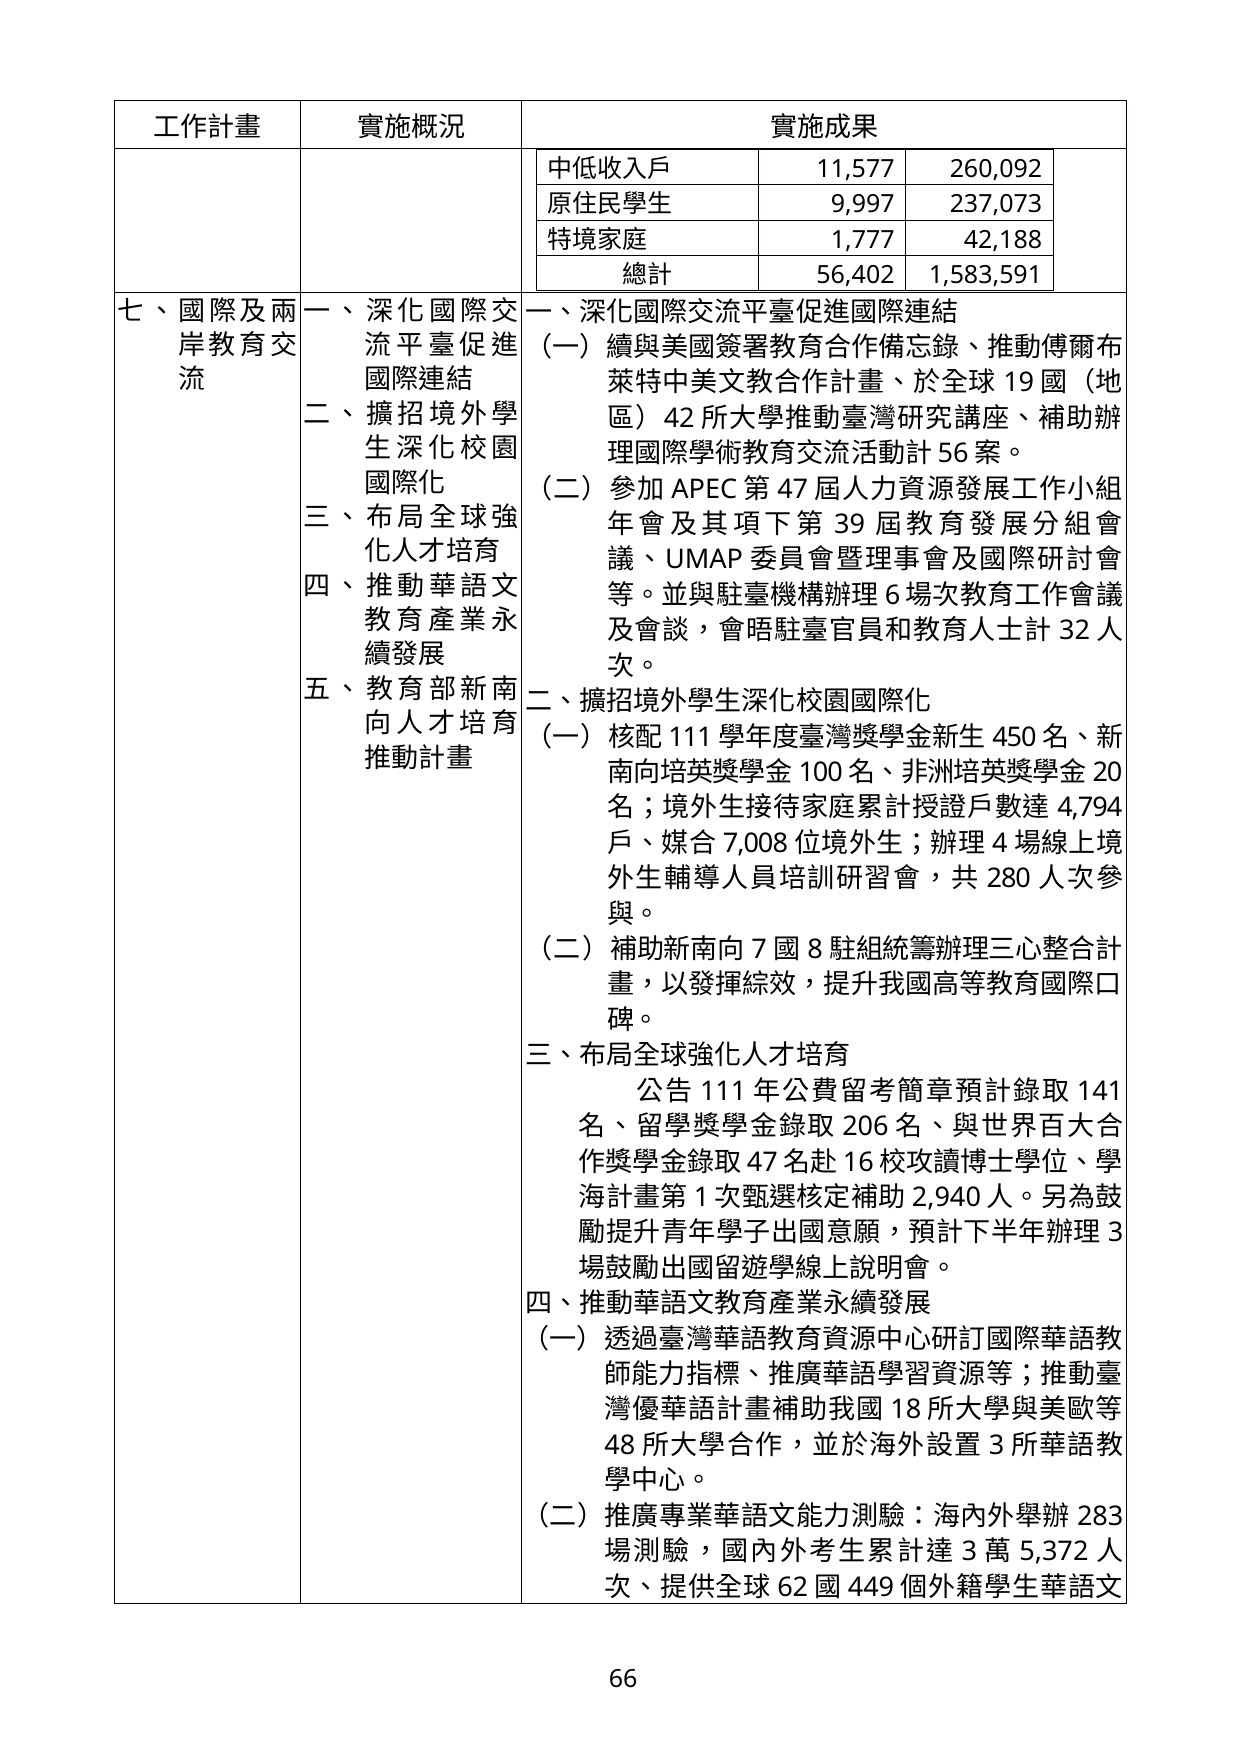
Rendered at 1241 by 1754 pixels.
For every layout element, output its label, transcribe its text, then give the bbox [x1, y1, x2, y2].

table_cell 特境家庭 [537, 221, 758, 255]
table_cell [301, 149, 521, 292]
table_cell 七、國際及兩岸教育交流 [115, 293, 300, 1603]
table_cell 原住民學生 [537, 185, 758, 219]
table_cell 11,577 [759, 150, 905, 184]
table_cell 1,777 [759, 221, 905, 255]
table_cell 56,402 [759, 256, 905, 290]
table_cell [522, 149, 1126, 292]
table_cell 中低收入戶 [537, 150, 758, 184]
table_cell 260,092 [906, 150, 1053, 184]
table_cell 一、深化國際交流平臺促進國際連結 （一）續與美國簽署教育合作備忘錄、推動傅爾布萊特中美文教合作計畫、於全球19國（地區）42所大學推動臺灣研究講座、補助辦理國際學術教育交流活動計56案。 （二）參加APEC第47屆人力資源發展工作小組年會及其項下第39屆教育發展分組會議、UMAP委員會暨理事會及國際研討會等。並與駐臺機構辦理6場次教育工作會議及會談，會晤駐臺官員和教育人士計32人次。 二、擴招境外學生深化校園國際化 （一）核配111學年度臺灣獎學金新生450名、新南向培英獎學金100名、非洲培英獎學金20名；境外生接待家庭累計授證戶數達4,794戶、媒合7,008位境外生；辦理4場線上境外生輔導人員培訓研習會，共280人次參與。 （二）補助新南向7國8駐組統籌辦理三心整合計畫，以發揮綜效，提升我國高等教育國際口碑。 三、布局全球強化人才培育 公告111年公費留考簡章預計錄取141名、留學獎學金錄取206名、與世界百大合作獎學金錄取47名赴16校攻讀博士學位、學海計畫第1次甄選核定補助2,940人。另為鼓勵提升青年學子出國意願，預計下半年辦理3場鼓勵出國留遊學線上說明會。 四、推動華語文教育產業永續發展 （一）透過臺灣華語教育資源中心研訂國際華語教師能力指標、推廣華語學習資源等；推動臺灣優華語計畫補助我國18所大學與美歐等48所大學合作，並於海外設置3所華語教學中心。 （二）推廣專業華語文能力測驗：海內外舉辦283場測驗，國內外考生累計達3萬5,372人次、提供全球62國449個外籍學生華語文 [522, 293, 1126, 1603]
table_cell [115, 149, 300, 292]
table_header 實施概況 [301, 101, 521, 148]
table_cell 1,583,591 [906, 256, 1053, 290]
table_cell 總計 [537, 256, 758, 290]
table_cell 9,997 [759, 185, 905, 219]
table_cell 237,073 [906, 185, 1053, 219]
table_header 實施成果 [522, 101, 1126, 148]
table_header 工作計畫 [115, 101, 300, 148]
table_cell 一、深化國際交流平臺促進國際連結 二、擴招境外學生深化校園國際化 三、布局全球強化人才培育 四、推動華語文教育產業永續發展 五、教育部新南向人才培育推動計畫 [301, 293, 521, 1603]
table_cell 42,188 [906, 221, 1053, 255]
